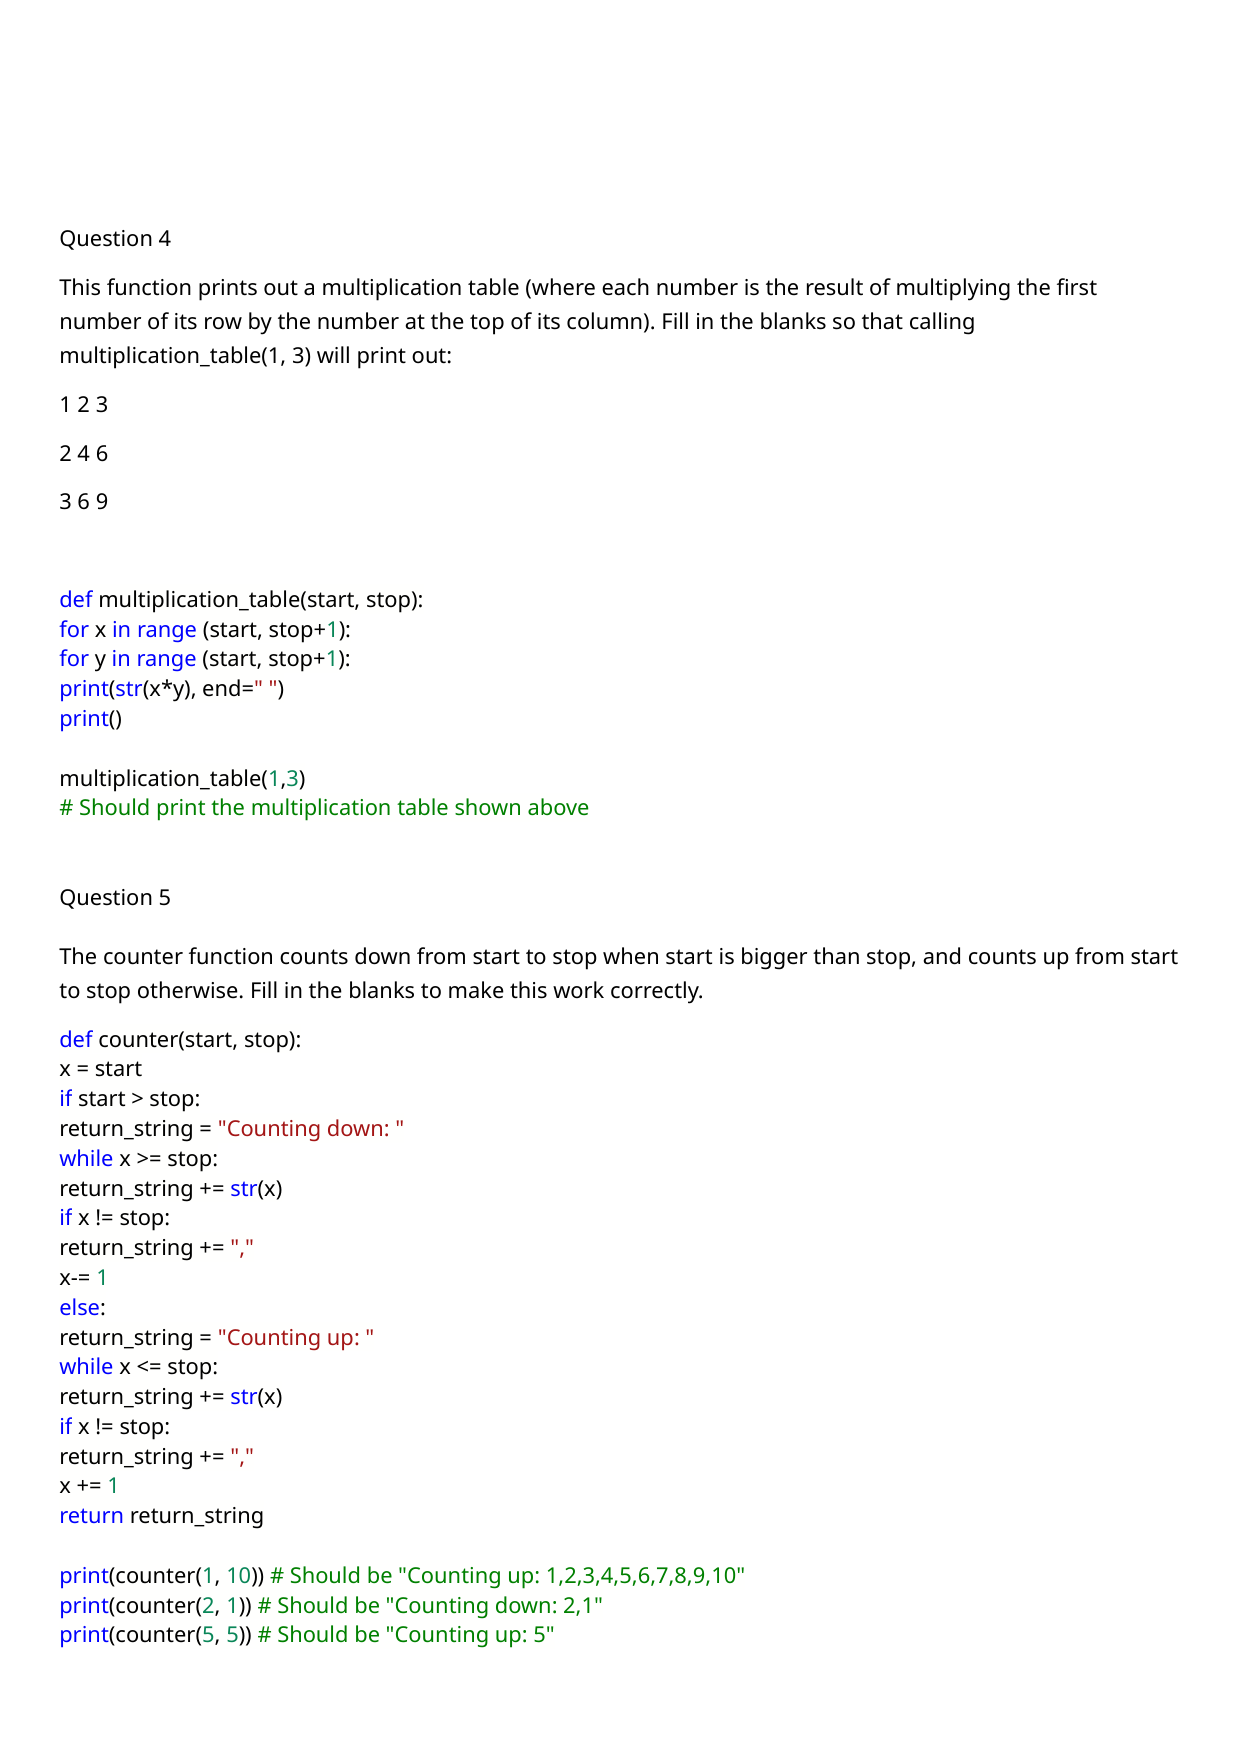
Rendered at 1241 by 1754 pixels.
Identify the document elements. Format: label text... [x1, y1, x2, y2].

text This function prints out a multiplication table (where each number is the result of multiplying the first number of its row by the number at the top of its column). Fill in the blanks so that calling multiplication_table(1, 3) will print out: [59, 272, 1181, 370]
text x += 1 [59, 1471, 1181, 1500]
text def counter(start, stop): [59, 1024, 1181, 1053]
text else: [59, 1292, 1181, 1322]
text print(counter(1, 10)) # Should be "Counting up: 1,2,3,4,5,6,7,8,9,10" [59, 1560, 1181, 1590]
text return_string += "," [59, 1441, 1181, 1471]
text print(counter(5, 5)) # Should be "Counting up: 5" [59, 1619, 1181, 1649]
text print(str(x*y), end=" ") [59, 673, 1181, 703]
text return_string += str(x) [59, 1173, 1181, 1202]
text print(counter(2, 1)) # Should be "Counting down: 2,1" [59, 1590, 1181, 1619]
text Question 5 [59, 881, 1181, 911]
text return_string = "Counting down: " [59, 1113, 1181, 1143]
text The counter function counts down from start to stop when start is bigger than stop, and counts up from start to stop otherwise. Fill in the blanks to make this work correctly. [59, 941, 1181, 1005]
text x-= 1 [59, 1262, 1181, 1292]
text if x != stop: [59, 1202, 1181, 1232]
text return_string = "Counting up: " [59, 1322, 1181, 1351]
text return_string += str(x) [59, 1381, 1181, 1411]
text while x <= stop: [59, 1351, 1181, 1381]
text x = start [59, 1053, 1181, 1083]
text print() [59, 703, 1181, 733]
text while x >= stop: [59, 1143, 1181, 1173]
text for x in range (start, stop+1): [59, 614, 1181, 643]
text if start > stop: [59, 1083, 1181, 1113]
text Question 4 [59, 223, 1181, 253]
text 1 2 3 [59, 389, 1181, 419]
text multiplication_table(1,3) [59, 763, 1181, 792]
text for y in range (start, stop+1): [59, 643, 1181, 673]
text def multiplication_table(start, stop): [59, 584, 1181, 614]
text if x != stop: [59, 1411, 1181, 1441]
text # Should print the multiplication table shown above [59, 792, 1181, 822]
text 2 4 6 [59, 438, 1181, 467]
text return_string += "," [59, 1232, 1181, 1262]
text 3 6 9 [59, 486, 1181, 516]
text return return_string [59, 1500, 1181, 1530]
